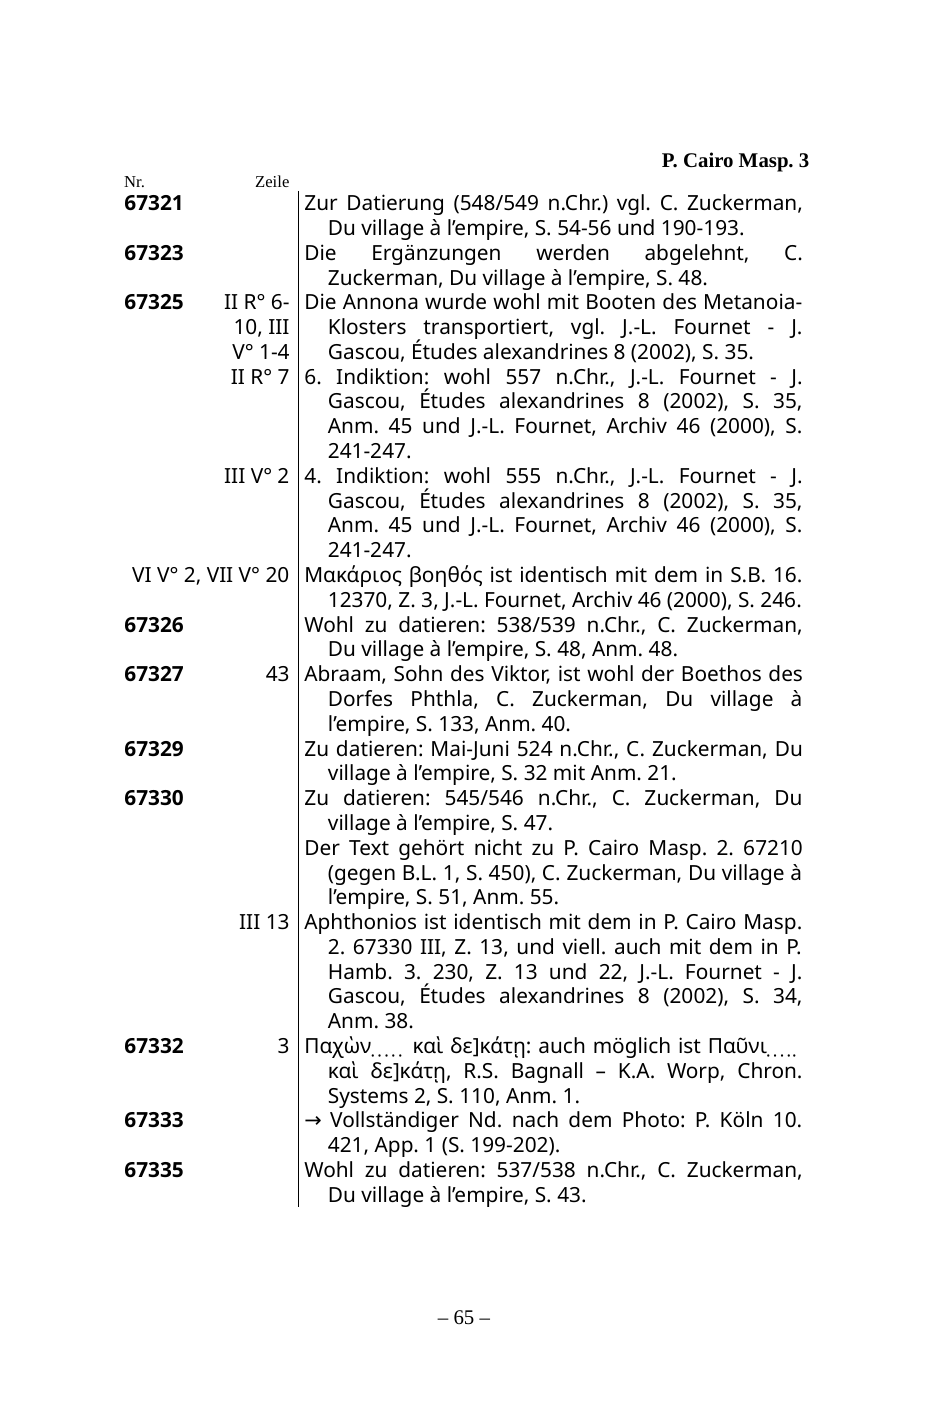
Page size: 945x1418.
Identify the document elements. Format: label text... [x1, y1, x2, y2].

table_cell II R° 7 [118, 364, 298, 463]
table_cell 67325 [118, 290, 207, 364]
table_cell 67323 [118, 240, 298, 290]
table_cell VI V° 2, VII V° 20 [118, 563, 298, 612]
table_cell Wohl zu datieren: 538/539 n.Chr., C. Zuckerman, Du village à l’empire, S. 48, Anm. 48. [299, 612, 809, 662]
table_cell Der Text gehört nicht zu P. Cairo Masp. 2. 67210 (gegen B.L. 1, S. 450), C. Zuckerman, Du village à l’empire, S. 51, Anm. 55. [299, 835, 809, 910]
table_cell 4. Indiktion: wohl 555 n.Chr., J.-L. Fournet - J. Gascou, Études alexandrines 8 (2002), S. 35, Anm. 45 und J.-L. Fournet, Archiv 46 (2000), S. 241-247. [299, 464, 809, 563]
table_cell 67321 [118, 191, 298, 240]
table_cell Zur Datierung (548/549 n.Chr.) vgl. C. Zuckerman, Du village à l’empire, S. 54-56 und 190-193. [299, 191, 809, 240]
table_cell III 13 [118, 910, 298, 1034]
table_cell 3 [207, 1034, 298, 1108]
table_cell → Vollständiger Nd. nach dem Photo: P. Köln 10. 421, App. 1 (S. 199-202). [299, 1108, 809, 1158]
table_cell [118, 835, 207, 910]
table_cell Zu datieren: 545/546 n.Chr., C. Zuckerman, Du village à l’empire, S. 47. [299, 786, 809, 835]
table_cell Abraam, Sohn des Viktor, ist wohl der Boethos des Dorfes Phthla, C. Zuckerman, Du village à l’empire, S. 133, Anm. 40. [299, 662, 809, 736]
table_cell 67333 [118, 1108, 298, 1158]
table_cell 43 [207, 662, 298, 736]
table_cell 67326 [118, 612, 298, 662]
table_cell 67327 [118, 662, 207, 736]
table_cell Wohl zu datieren: 537/538 n.Chr., C. Zuckerman, Du village à l’empire, S. 43. [299, 1158, 809, 1207]
table_cell 6. Indiktion: wohl 557 n.Chr., J.-L. Fournet - J. Gascou, Études alexandrines 8 (2002), S. 35, Anm. 45 und J.-L. Fournet, Archiv 46 (2000), S. 241-247. [299, 364, 809, 463]
table_cell Die Ergänzungen werden abgelehnt, C. Zuckerman, Du village à l’empire, S. 48. [299, 240, 809, 290]
table_cell Zu datieren: Mai-Juni 524 n.Chr., C. Zuckerman, Du village à l’empire, S. 32 mit Anm. 21. [299, 736, 809, 786]
table_cell Μακάριος βοηθός ist identisch mit dem in S.B. 16. 12370, Z. 3, J.-L. Fournet, Archiv 46 (2000), S. 246. [299, 563, 809, 612]
table_cell 67330 [118, 786, 298, 835]
table_cell III V° 2 [118, 464, 298, 563]
table_cell Παχὼν ̣ ̣ ̣ ̣ ̣ καὶ δε]κάτῃ: auch möglich ist Παῦνι ̣ ̣ ̣ ̣ ̣ καὶ δε]κάτῃ, R.S. Bagnall – K.A. Worp, Chron. Systems 2, S. 110, Anm. 1. [299, 1034, 809, 1108]
table_cell 67332 [118, 1034, 207, 1108]
table_cell Aphthonios ist identisch mit dem in P. Cairo Masp. 2. 67330 III, Z. 13, und viell. auch mit dem in P. Hamb. 3. 230, Z. 13 und 22, J.-L. Fournet - J. Gascou, Études alexandrines 8 (2002), S. 34, Anm. 38. [299, 910, 809, 1034]
table_cell 67335 [118, 1158, 298, 1207]
table_cell II R° 6-10, III V° 1-4 [207, 290, 298, 364]
table_cell 67329 [118, 736, 298, 786]
table_cell [207, 835, 298, 910]
table_cell Die Annona wurde wohl mit Booten des Metanoia-Klosters transportiert, vgl. J.-L. Fournet - J. Gascou, Études alexandrines 8 (2002), S. 35. [299, 290, 809, 364]
